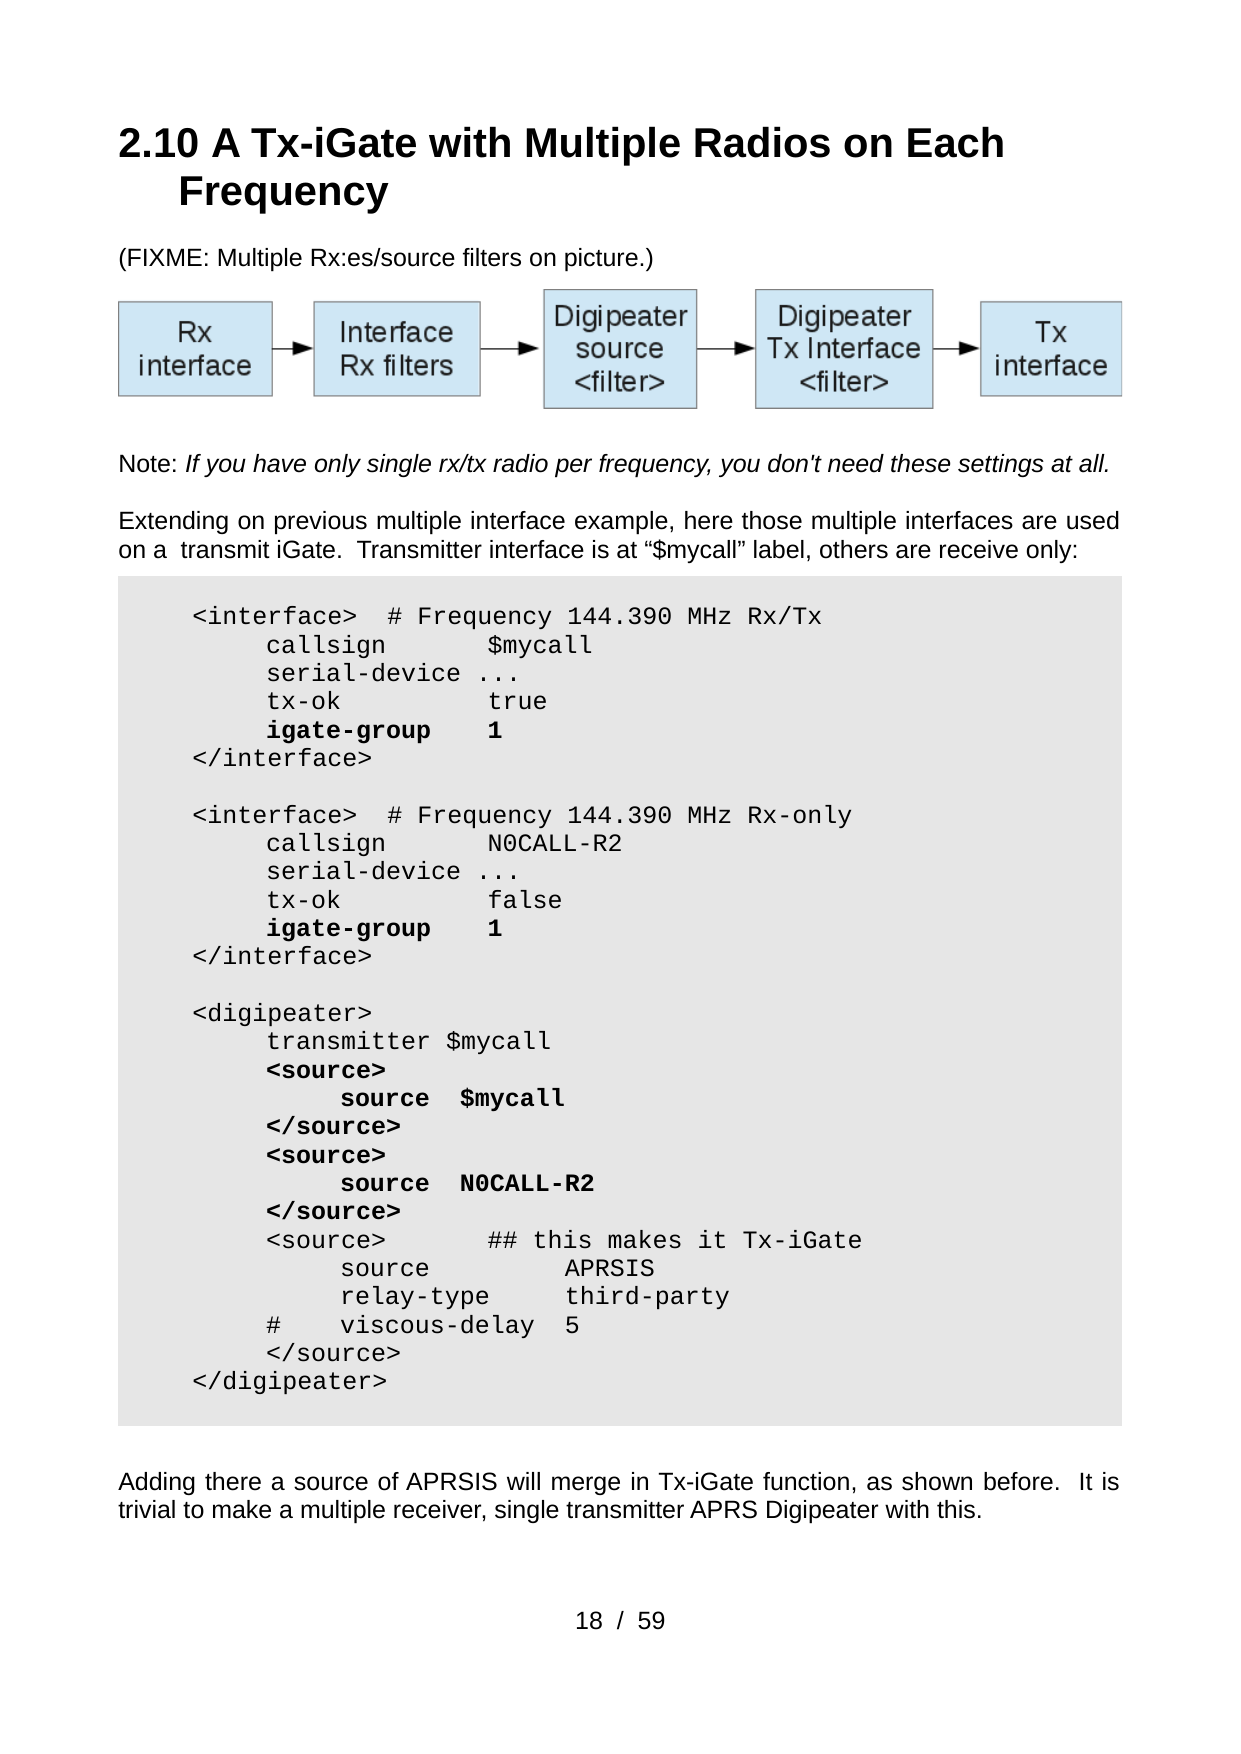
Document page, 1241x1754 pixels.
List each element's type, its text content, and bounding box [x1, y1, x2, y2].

text <source> [118, 1142, 1122, 1171]
text source N0CALL-R2 [118, 1171, 1122, 1199]
text tx-ok false [118, 887, 1122, 916]
text <interface> # Frequency 144.390 MHz Rx-only [118, 802, 1122, 831]
text (FIXME: Multiple Rx:es/source filters on picture.) [118, 243, 1122, 271]
text transmitter $mycall [118, 1029, 1122, 1057]
text source $mycall [118, 1086, 1122, 1114]
text igate-group 1 [118, 717, 1122, 746]
text </digipeater> [118, 1369, 1122, 1397]
text tx-ok true [118, 689, 1122, 717]
text serial-device ... [118, 661, 1122, 689]
picture [118, 289, 1123, 409]
text <digipeater> [118, 1001, 1122, 1029]
text source APRSIS [118, 1256, 1122, 1284]
text <source> [118, 1057, 1122, 1086]
text Extending on previous multiple interface example, here those multiple interfaces are used on a transmit iGate. Transmitter interface is at “$mycall” label, others are receive only: [118, 506, 1122, 564]
text relay-type third-party [118, 1284, 1122, 1312]
text <source> ## this makes it Tx-iGate [118, 1227, 1122, 1256]
text Note: If you have only single rx/tx radio per frequency, you don't need these settings at all. [118, 449, 1122, 478]
text </source> [118, 1114, 1122, 1142]
text Adding there a source of APRSIS will merge in Tx-iGate function, as shown before. It is trivial to make a multiple receiver, single transmitter APRS Digipeater with this. [118, 1467, 1122, 1524]
text callsign $mycall [118, 632, 1122, 661]
text </interface> [118, 944, 1122, 972]
text </source> [118, 1199, 1122, 1227]
text callsign N0CALL-R2 [118, 831, 1122, 859]
text # viscous-delay 5 [118, 1312, 1122, 1341]
text <interface> # Frequency 144.390 MHz Rx/Tx [118, 604, 1122, 632]
text </source> [118, 1341, 1122, 1369]
subtitle A Tx-iGate with Multiple Radios on Each Frequency [118, 118, 1122, 214]
text igate-group 1 [118, 916, 1122, 944]
text </interface> [118, 746, 1122, 774]
text serial-device ... [118, 859, 1122, 887]
